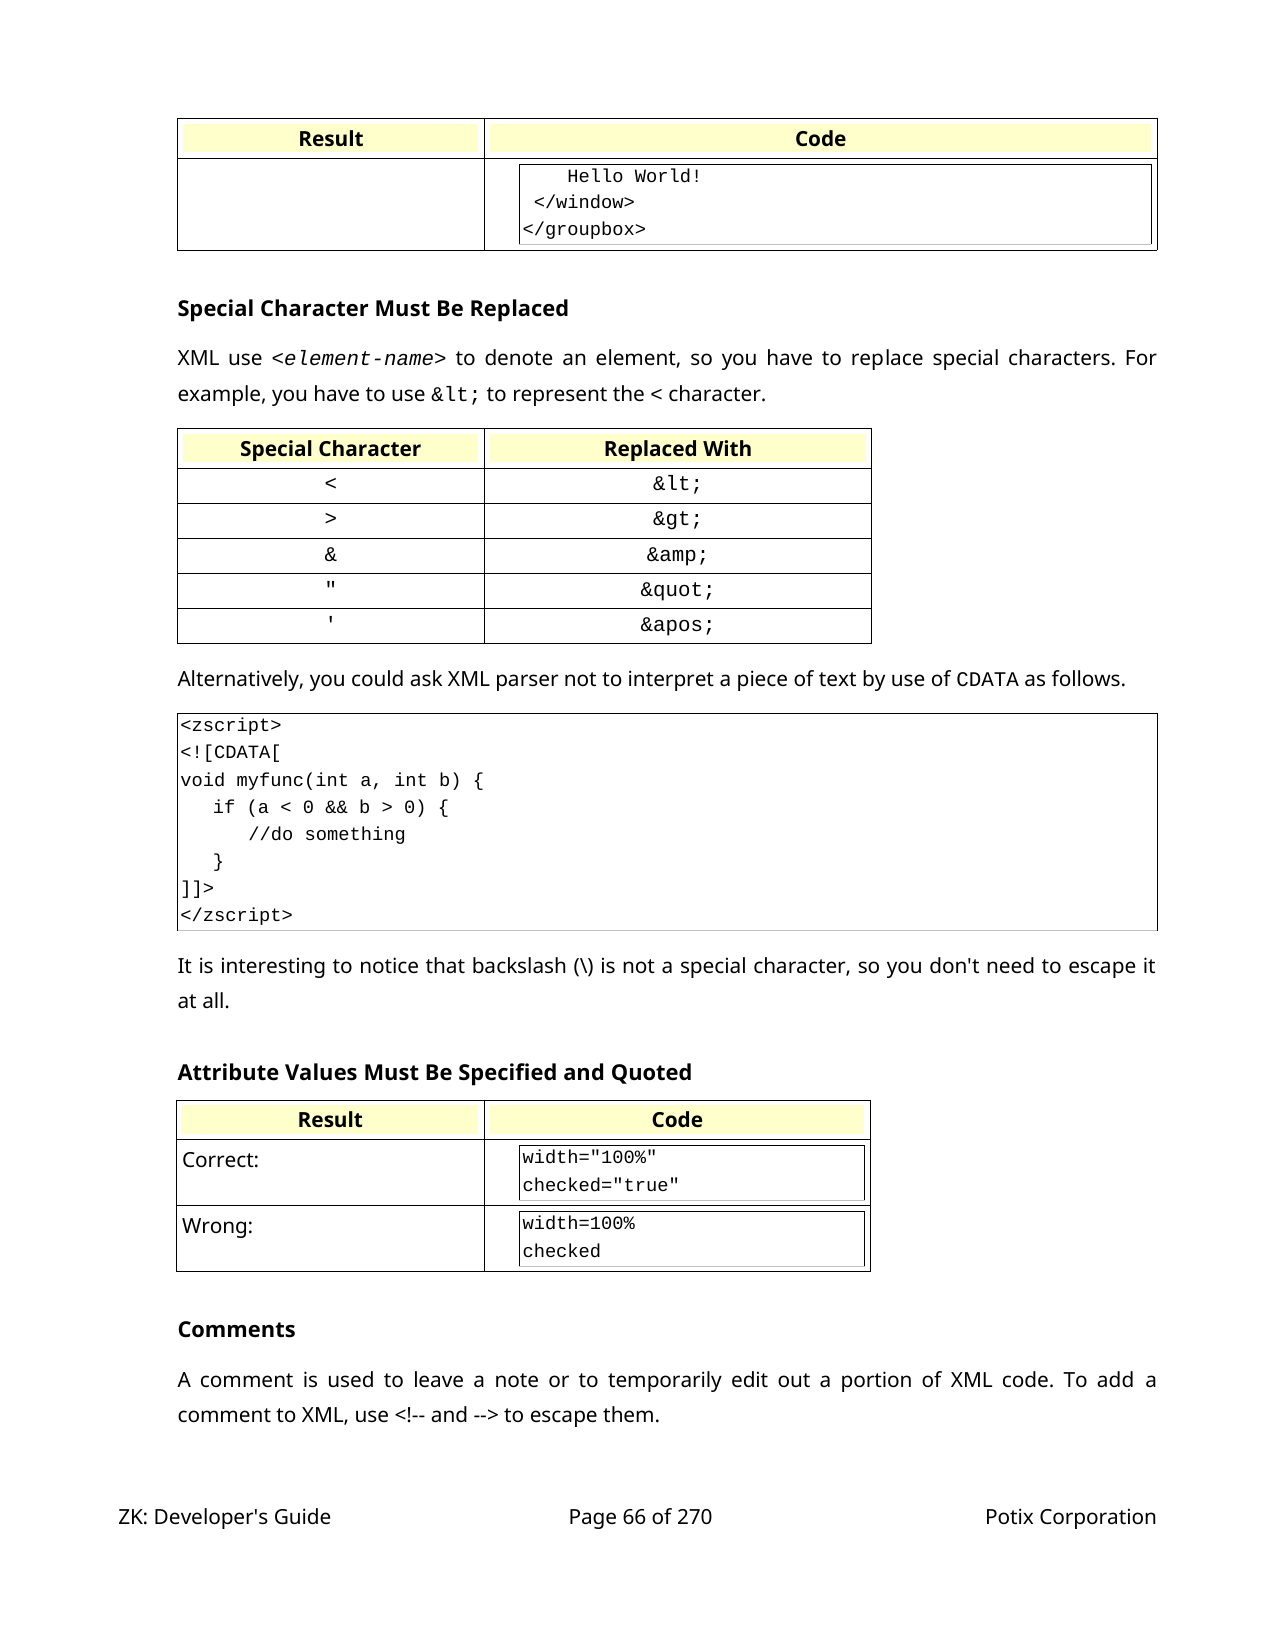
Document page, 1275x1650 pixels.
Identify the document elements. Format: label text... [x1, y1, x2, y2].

subtitle Attribute Values Must Be Specified and Quoted [177, 1057, 1157, 1087]
table_cell &gt; [485, 504, 871, 538]
text </zscript> [178, 903, 1157, 930]
text } [178, 849, 1157, 873]
table_cell Correct: [177, 1140, 484, 1205]
table_header Code [485, 119, 1157, 158]
table_header Special Character [178, 429, 484, 468]
text void myfunc(int a, int b) { [178, 767, 1157, 792]
table_cell > [178, 504, 484, 538]
table_cell &apos; [485, 609, 871, 643]
text if (a < 0 && b > 0) { [178, 794, 1157, 819]
table_header Result [177, 1101, 484, 1139]
subtitle Comments [177, 1314, 1157, 1344]
text A comment is used to leave a note or to temporarily edit out a portion of XML code. To add a comment to XML, use <!-- and --> to escape them. [177, 1365, 1157, 1428]
text //do something [178, 822, 1157, 846]
table_cell &amp; [485, 539, 871, 573]
table_cell &lt; [485, 469, 871, 503]
table_cell [178, 159, 484, 250]
table_cell width=100% checked [485, 1206, 870, 1271]
table_cell ' [178, 609, 484, 643]
text It is interesting to notice that backslash (\) is not a special character, so you don't need to escape it at all. [177, 951, 1157, 1015]
text <![CDATA[ [178, 740, 1157, 764]
table_cell Wrong: [177, 1206, 484, 1271]
table_header Result [178, 119, 484, 158]
table_cell < [178, 469, 484, 503]
table_cell Hello World! </window> </groupbox> [485, 159, 1157, 250]
text Alternatively, you could ask XML parser not to interpret a piece of text by use of CDATA as follows. [177, 664, 1157, 692]
table_cell & [178, 539, 484, 573]
table_header Code [485, 1101, 870, 1139]
text XML use <element-name> to denote an element, so you have to replace special characters. For example, you have to use &lt; to represent the < character. [177, 343, 1157, 407]
table_cell &quot; [485, 574, 871, 608]
table_cell width="100%" checked="true" [485, 1140, 870, 1205]
subtitle Special Character Must Be Replaced [177, 292, 1157, 322]
table_cell " [178, 574, 484, 608]
table_header Replaced With [485, 429, 871, 468]
text <zscript> [178, 714, 1157, 737]
text ]]> [178, 876, 1157, 900]
